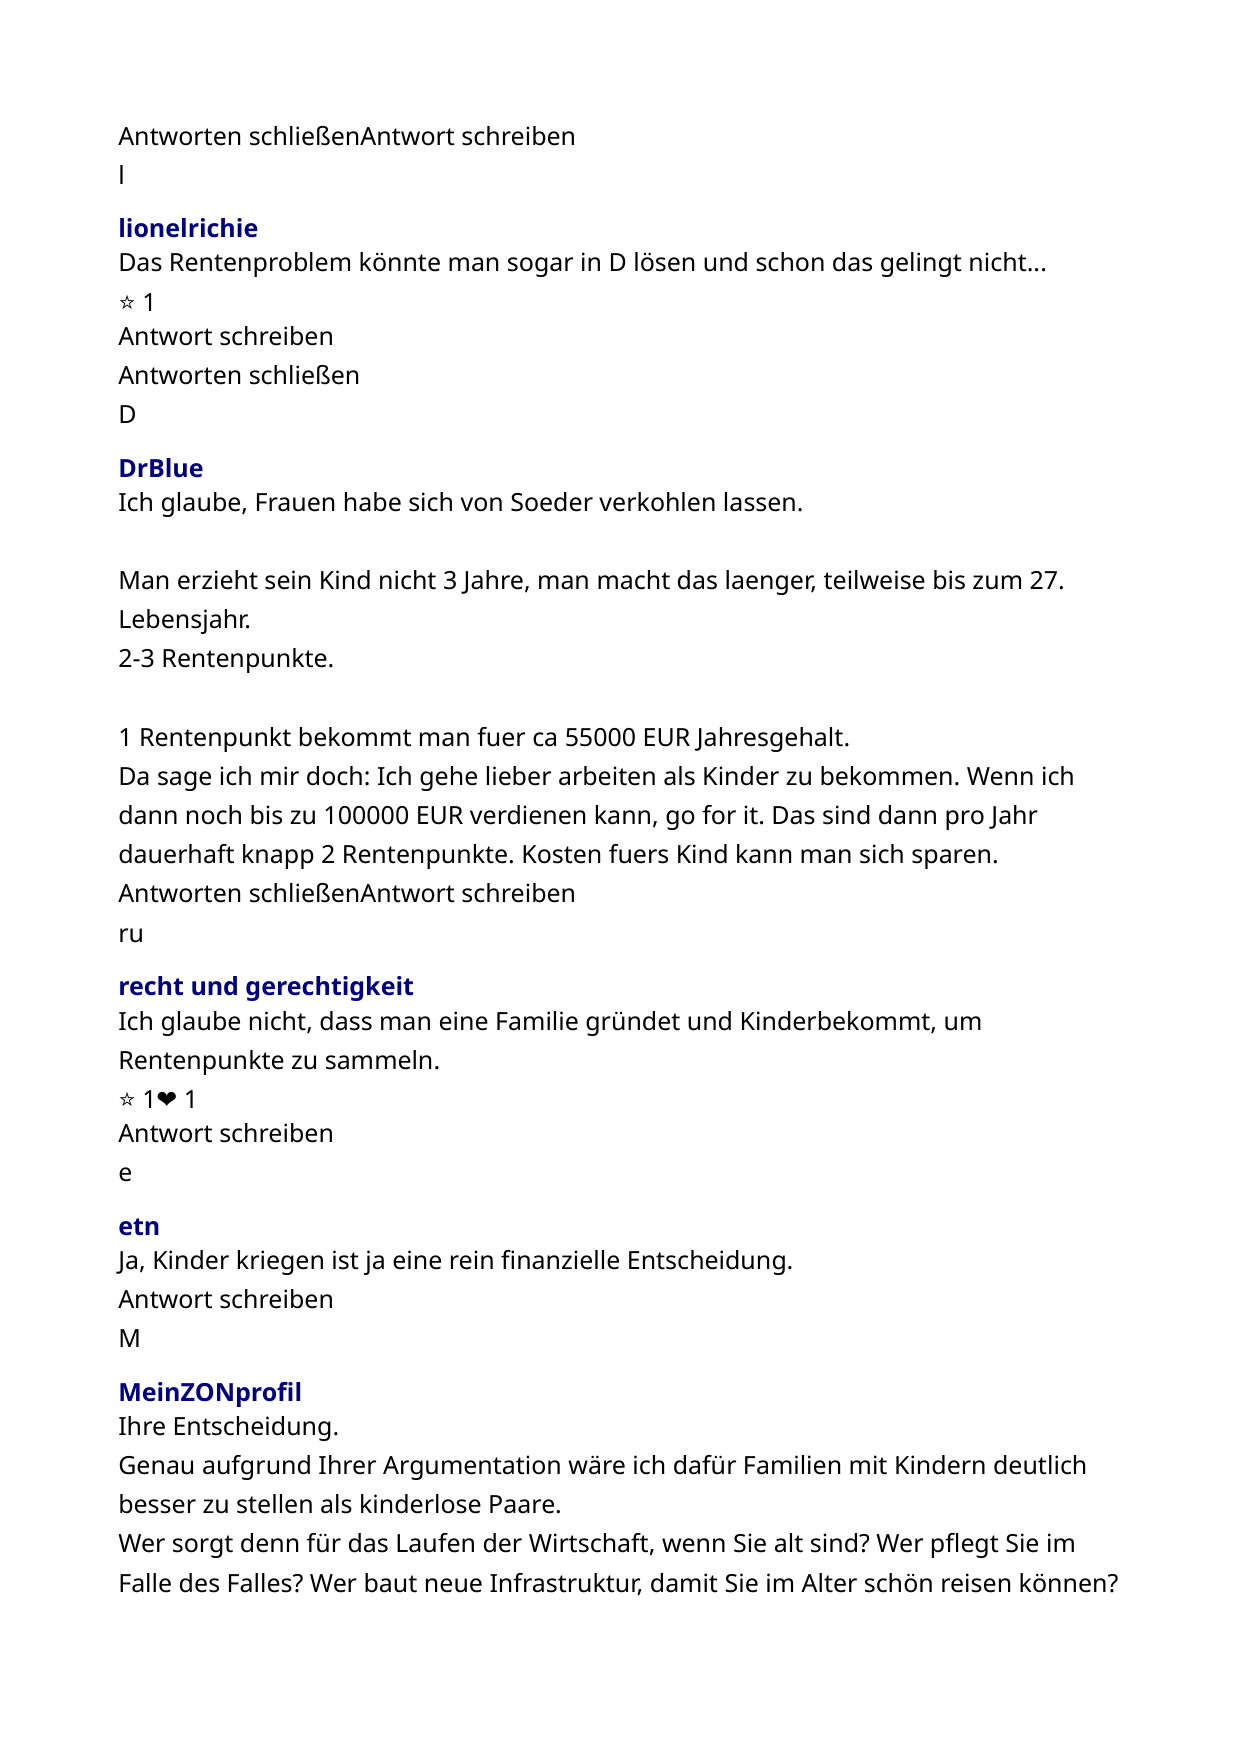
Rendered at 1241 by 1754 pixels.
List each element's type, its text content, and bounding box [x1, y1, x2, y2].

subtitle lionelrichie [118, 211, 1122, 245]
text Antwort schreiben [118, 1282, 1122, 1316]
text e [118, 1155, 1122, 1189]
text Antworten schließen [118, 357, 1122, 392]
text Antwort schreiben [118, 1116, 1122, 1149]
subtitle MeinZONprofil [118, 1374, 1122, 1409]
text ⭐️ 1 [118, 284, 1122, 318]
text ⭐️ 1❤️ 1 [118, 1081, 1122, 1116]
text Ihre Entscheidung. [118, 1409, 1122, 1443]
text Ich glaube, Frauen habe sich von Soeder verkohlen lassen. Man erzieht sein Kind nicht 3 Jahre, man macht das laenger, teilweise bis zum 27. Lebensjahr. [118, 484, 1122, 636]
text D [118, 397, 1122, 431]
text 2-3 Rentenpunkte. 1 Rentenpunkt bekommt man fuer ca 55000 EUR Jahresgehalt. Da sage ich mir doch: Ich gehe lieber arbeiten als Kinder zu bekommen. Wenn ich dann noch bis zu 100000 EUR verdienen kann, go for it. Das sind dann pro Jahr dauerhaft knapp 2 Rentenpunkte. Kosten fuers Kind kann man sich sparen. [118, 641, 1122, 871]
text Genau aufgrund Ihrer Argumentation wäre ich dafür Familien mit Kindern deutlich besser zu stellen als kinderlose Paare. [118, 1448, 1122, 1521]
text Ich glaube nicht, dass man eine Familie gründet und Kinderbekommt, um Rentenpunkte zu sammeln. [118, 1003, 1122, 1076]
text l [118, 157, 1122, 191]
text Antworten schließenAntwort schreiben [118, 876, 1122, 910]
text Antworten schließenAntwort schreiben [118, 118, 1122, 152]
subtitle recht und gerechtigkeit [118, 969, 1122, 1003]
text ru [118, 915, 1122, 949]
text Antwort schreiben [118, 318, 1122, 352]
text Ja, Kinder kriegen ist ja eine rein finanzielle Entscheidung. [118, 1242, 1122, 1277]
text Das Rentenproblem könnte man sogar in D lösen und schon das gelingt nicht... [118, 245, 1122, 279]
text Wer sorgt denn für das Laufen der Wirtschaft, wenn Sie alt sind? Wer pflegt Sie im Falle des Falles? Wer baut neue Infrastruktur, damit Sie im Alter schön reisen können? [118, 1526, 1122, 1599]
subtitle etn [118, 1208, 1122, 1242]
subtitle DrBlue [118, 450, 1122, 484]
text M [118, 1321, 1122, 1355]
